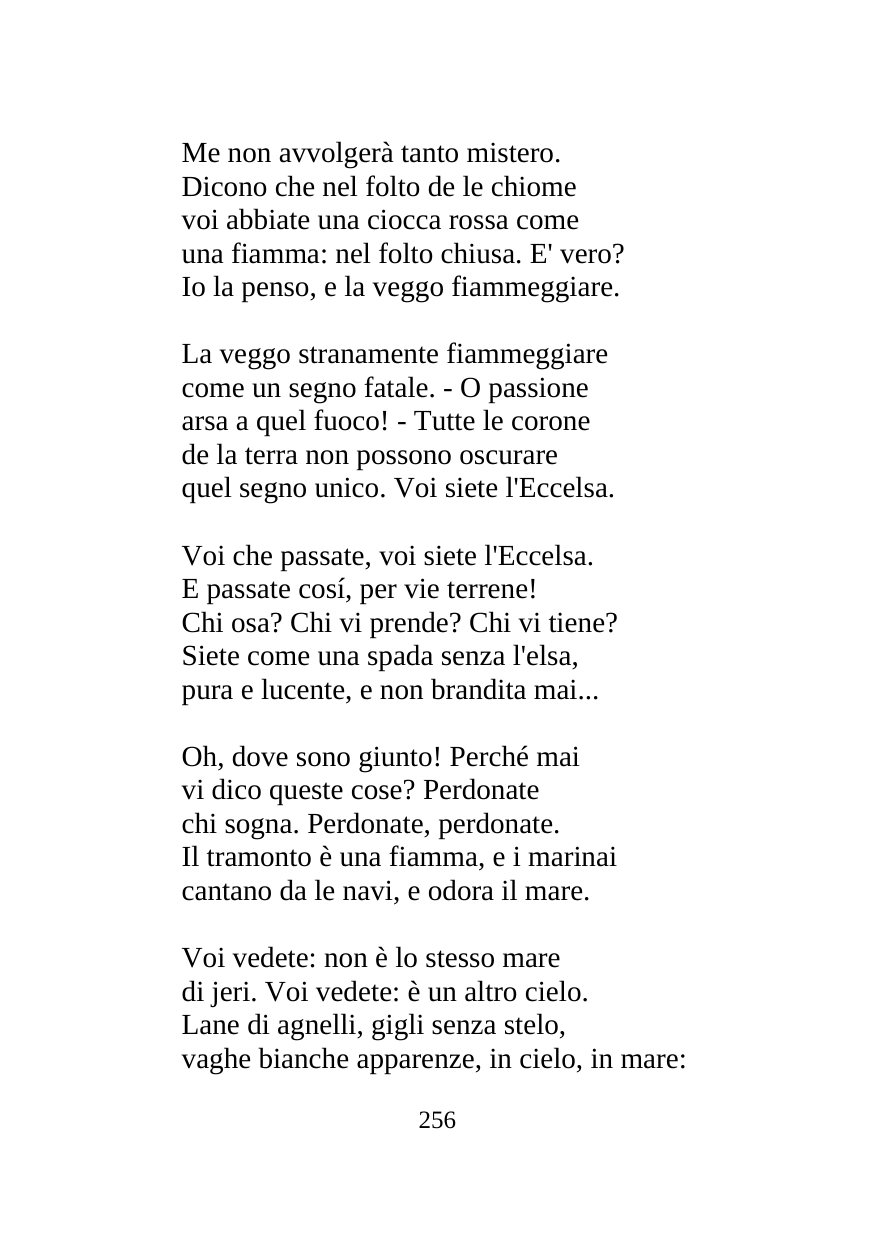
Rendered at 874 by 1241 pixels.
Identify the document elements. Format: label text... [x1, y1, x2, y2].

text una fiamma: nel folto chiusa. E' vero? [181, 236, 693, 269]
text Io la penso, e la veggo fiammeggiare. [181, 269, 693, 303]
text Dicono che nel folto de le chiome [181, 169, 693, 202]
text arsa a quel fuoco! - Tutte le corone [181, 403, 693, 437]
text di jeri. Voi vedete: è un altro cielo. [181, 974, 693, 1007]
text chi sogna. Perdonate, perdonate. [181, 806, 693, 839]
text Siete come una spada senza l'elsa, [181, 638, 693, 672]
text de la terra non possono oscurare [181, 437, 693, 471]
text La veggo stranamente fiammeggiare [181, 336, 693, 370]
text voi abbiate una ciocca rossa come [181, 202, 693, 236]
text Me non avvolgerà tanto mistero. [181, 135, 693, 169]
text Voi che passate, voi siete l'Eccelsa. [181, 538, 693, 571]
text come un segno fatale. - O passione [181, 370, 693, 403]
text Il tramonto è una fiamma, e i marinai [181, 839, 693, 873]
text vi dico queste cose? Perdonate [181, 772, 693, 806]
text pura e lucente, e non brandita mai... [181, 672, 693, 705]
text Oh, dove sono giunto! Perché mai [181, 739, 693, 772]
text cantano da le navi, e odora il mare. [181, 873, 693, 907]
text E passate cosí, per vie terrene! [181, 571, 693, 605]
text vaghe bianche apparenze, in cielo, in mare: [181, 1041, 693, 1074]
text quel segno unico. Voi siete l'Eccelsa. [181, 471, 693, 504]
text Lane di agnelli, gigli senza stelo, [181, 1007, 693, 1041]
text Voi vedete: non è lo stesso mare [181, 940, 693, 974]
text Chi osa? Chi vi prende? Chi vi tiene? [181, 605, 693, 638]
